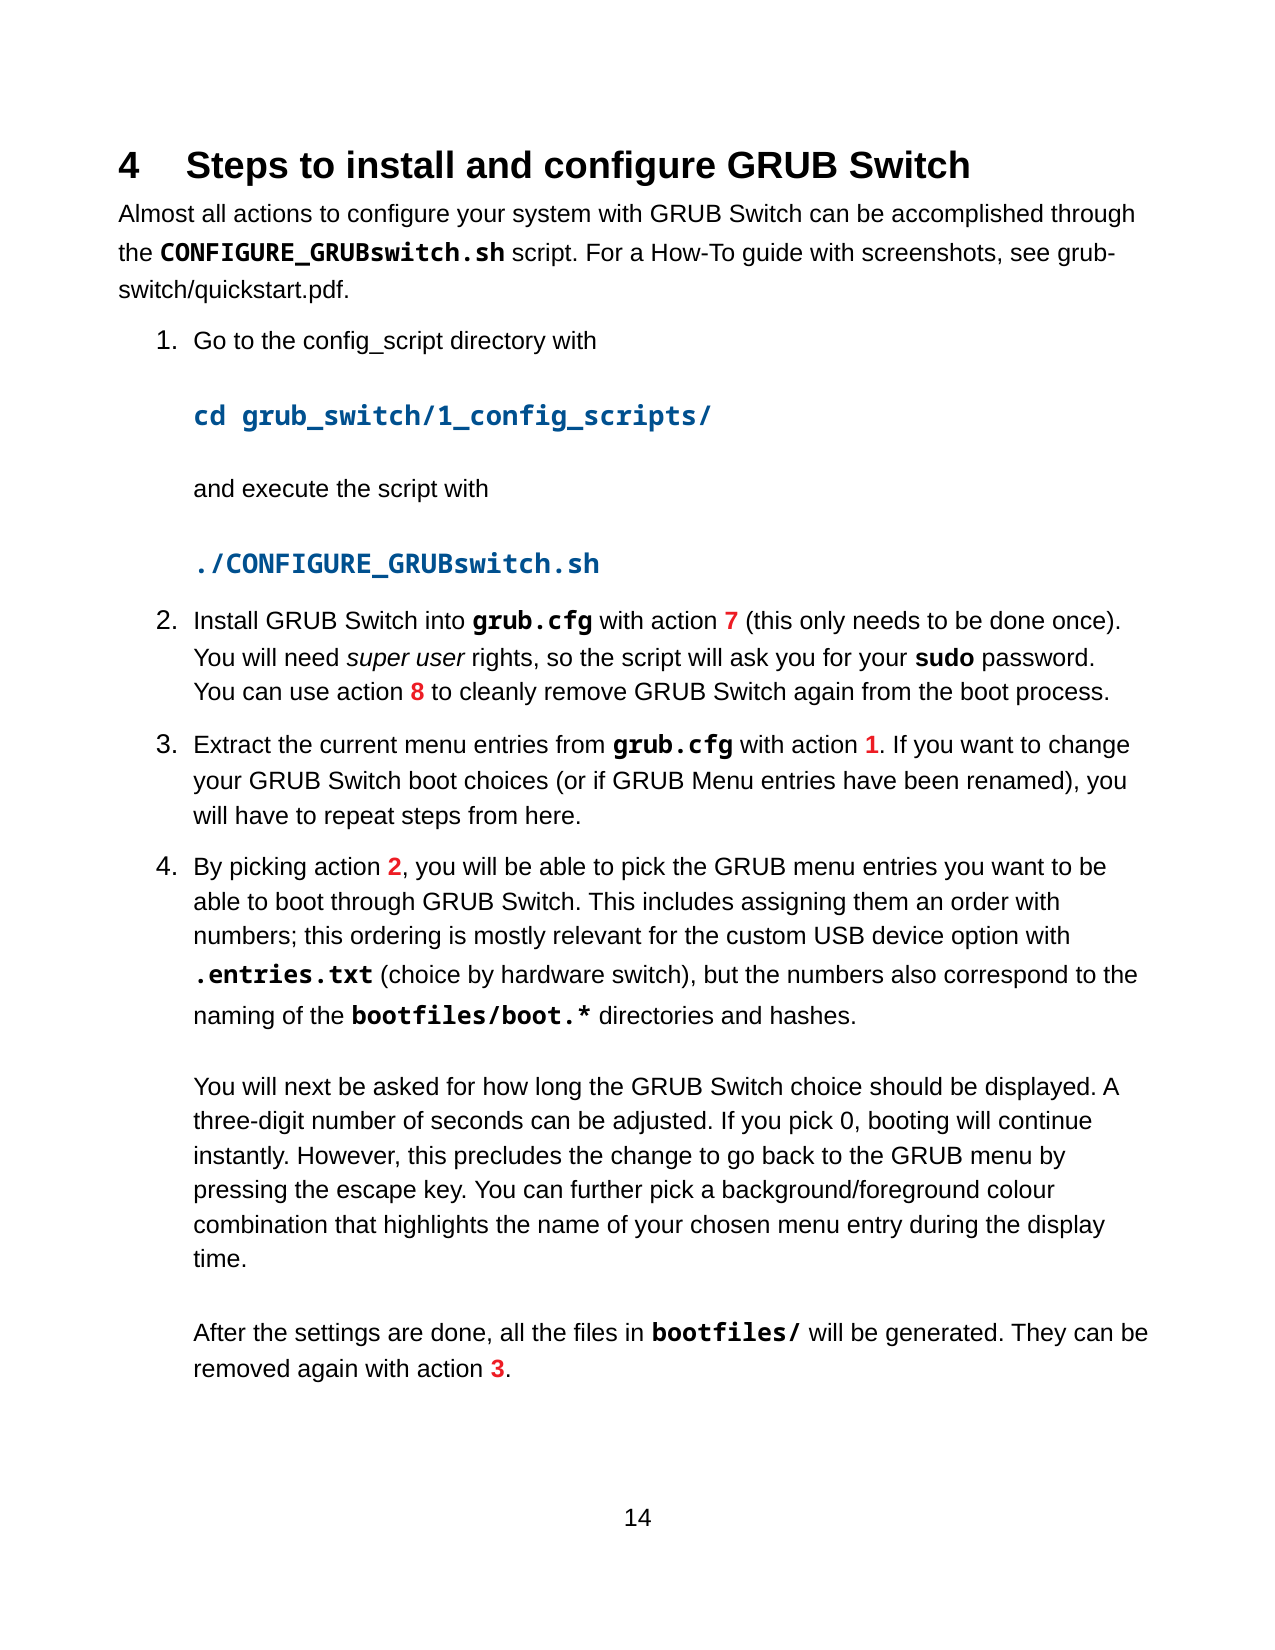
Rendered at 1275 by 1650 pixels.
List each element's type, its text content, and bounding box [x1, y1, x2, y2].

list Extract the current menu entries from grub.cfg with action 1. If you want to change your GRUB Switch boot choices (or if GRUB Menu entries have been renamed), you will have to repeat steps from here. [156, 726, 1157, 829]
subtitle Steps to install and configure GRUB Switch [118, 143, 1157, 187]
text Almost all actions to configure your system with GRUB Switch can be accomplished through the CONFIGURE_GRUBswitch.sh script. For a How-To guide with screenshots, see grub-switch/quickstart.pdf. [118, 199, 1157, 303]
list By picking action 2, you will be able to pick the GRUB menu entries you want to be able to boot through GRUB Switch. This includes assigning them an order with numbers; this ordering is mostly relevant for the custom USB device option with .entries.txt (choice by hardware switch), but the numbers also correspond to the naming of the bootfiles/boot.* directories and hashes. You will next be asked for how long the GRUB Switch choice should be displayed. A three-digit number of seconds can be adjusted. If you pick 0, booting will continue instantly. However, this precludes the change to go back to the GRUB menu by pressing the escape key. You can further pick a background/foreground colour combination that highlights the name of your chosen menu entry during the display time. After the settings are done, all the files in bootfiles/ will be generated. They can be removed again with action 3. [156, 850, 1157, 1383]
list Install GRUB Switch into grub.cfg with action 7 (this only needs to be done once). You will need super user rights, so the script will ask you for your sudo password. You can use action 8 to cleanly remove GRUB Switch again from the boot process. [156, 603, 1157, 706]
list Go to the config_script directory with cd grub_switch/1_config_scripts/ and execute the script with ./CONFIGURE_GRUBswitch.sh [156, 324, 1157, 581]
